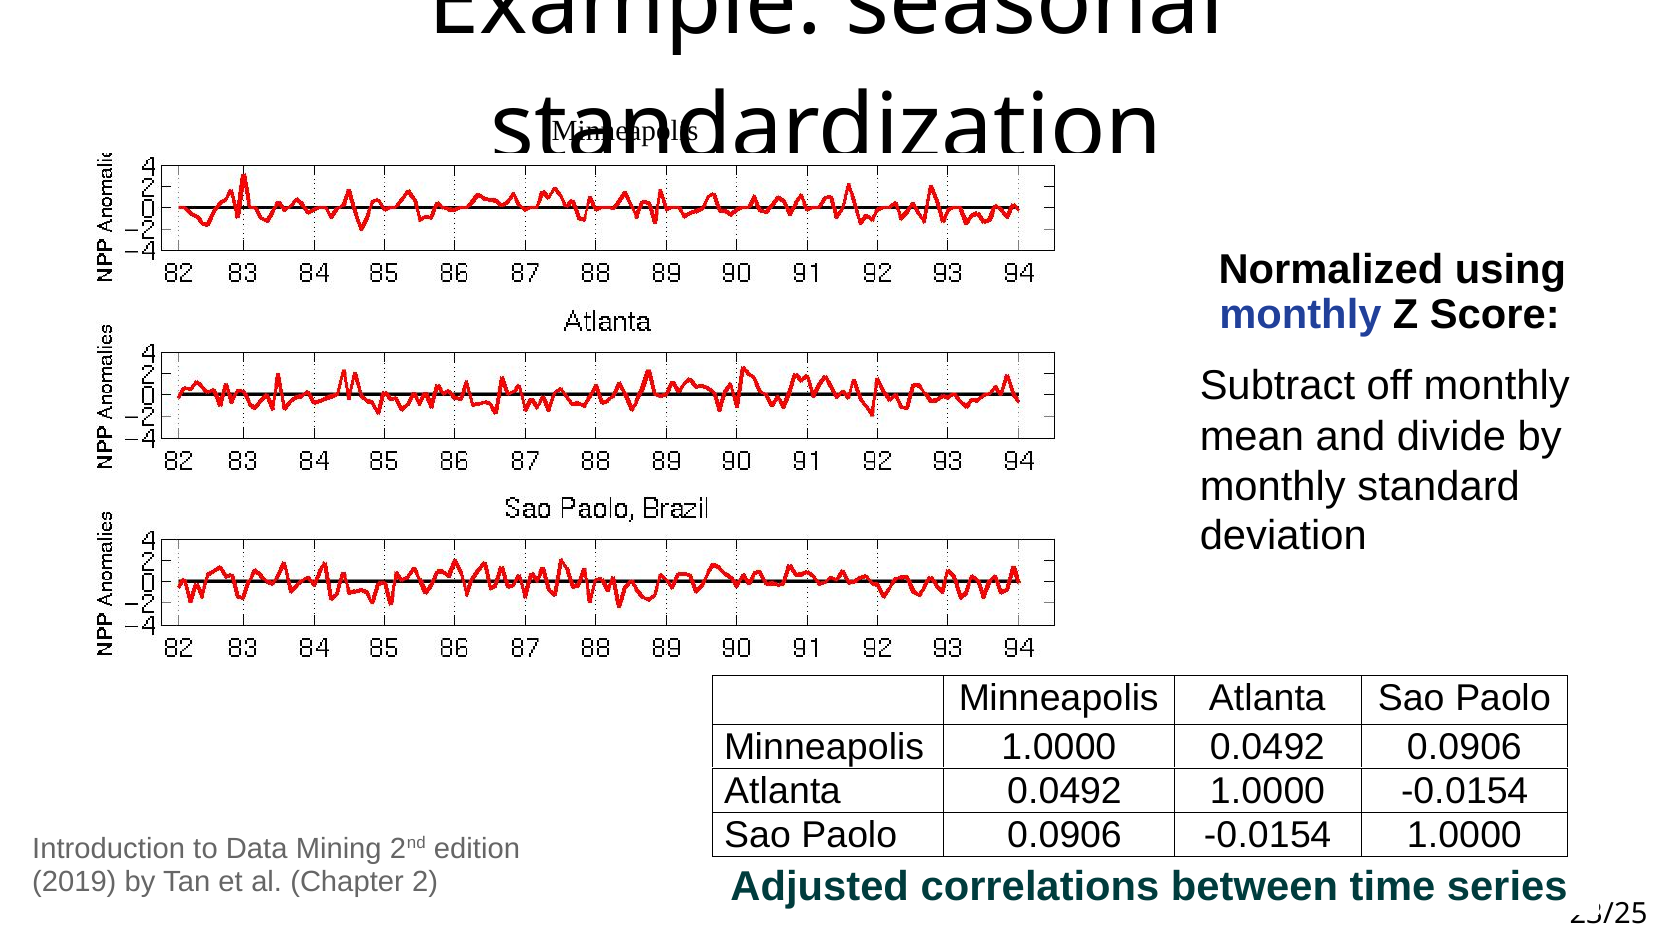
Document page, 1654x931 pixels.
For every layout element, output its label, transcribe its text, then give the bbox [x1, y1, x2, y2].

text_box Adjusted correlations between time series [699, 852, 1600, 915]
text_box Normalized using monthly Z Score: Subtract off monthly mean and divide by monthly standard deviation [1185, 240, 1585, 566]
title Example: seasonal standardization [82, 1, 1571, 121]
text_box Minneapolis [536, 103, 771, 154]
text_box Introduction to Data Mining 2nd edition (2019) by Tan et al. (Chapter 2) [17, 825, 556, 916]
picture [11, 153, 1636, 886]
